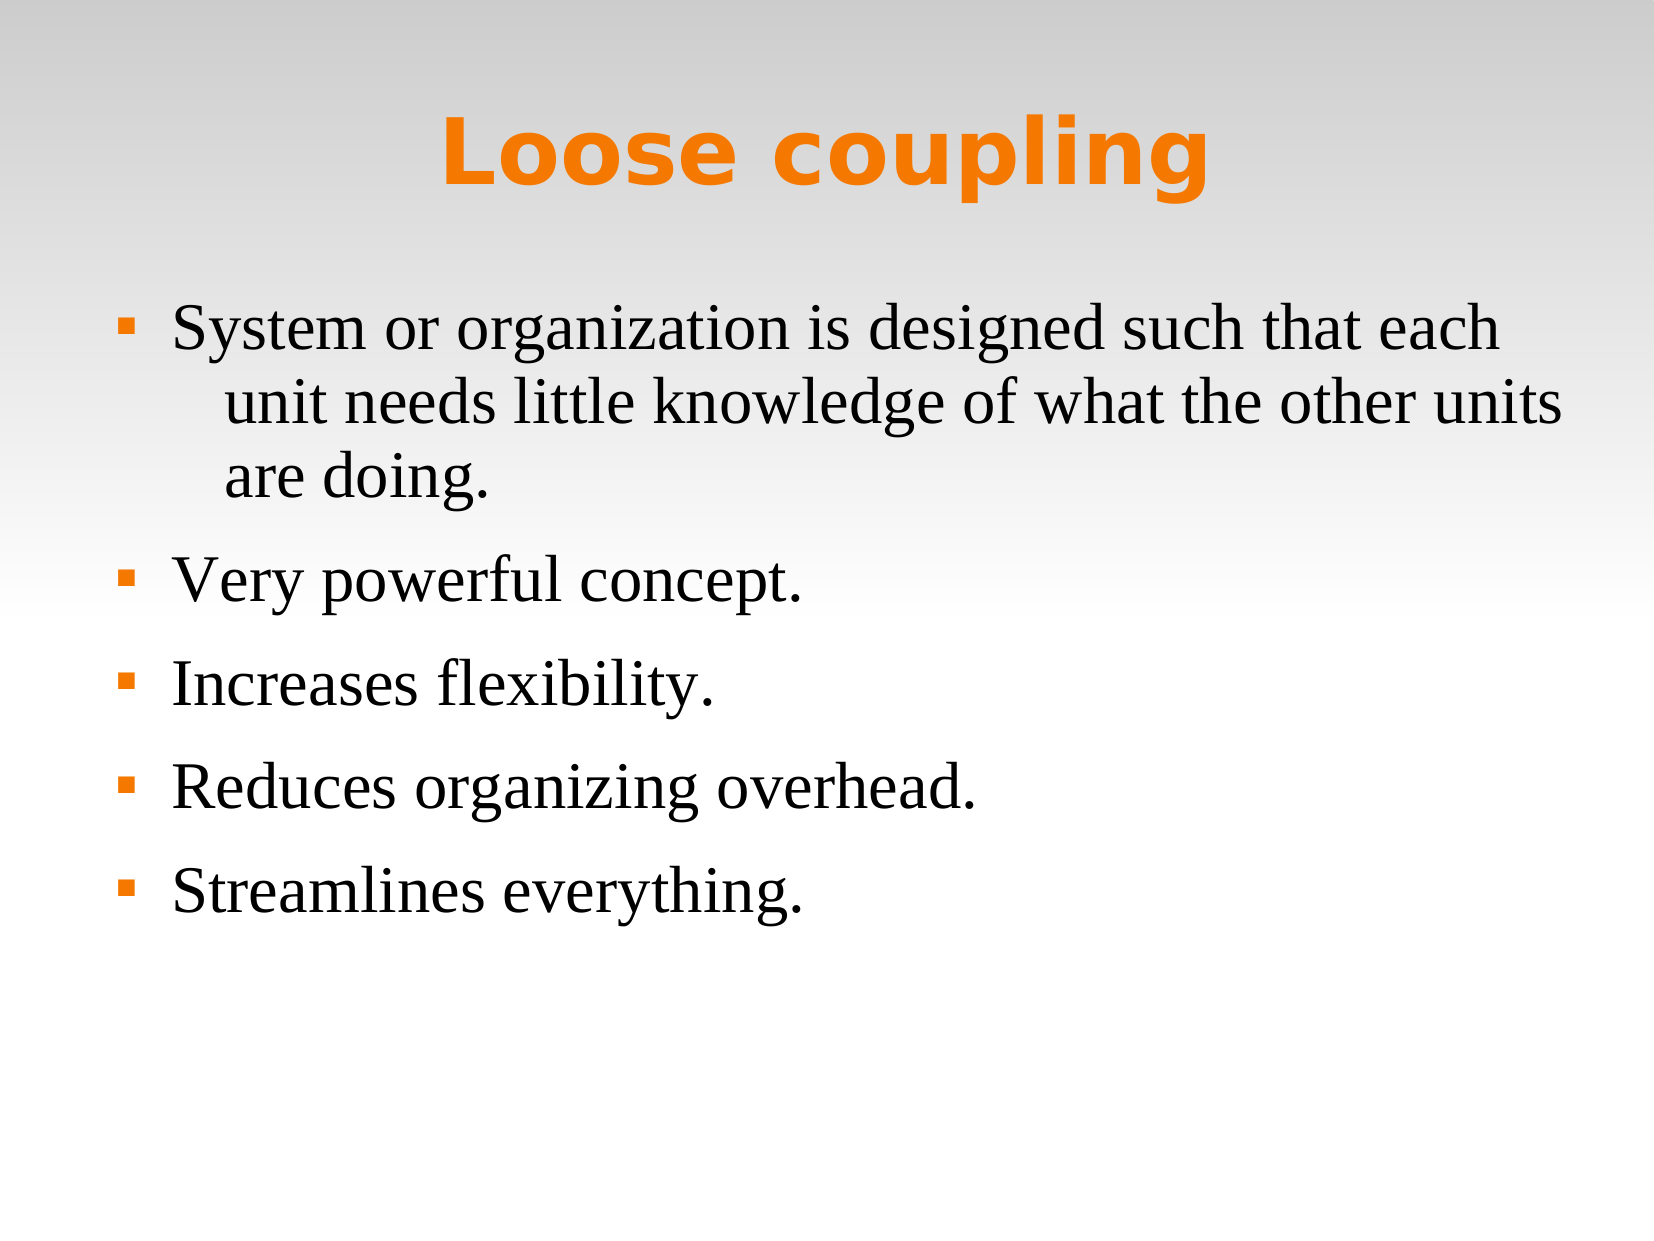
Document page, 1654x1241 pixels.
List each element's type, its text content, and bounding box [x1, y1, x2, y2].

title Loose coupling [82, 56, 1571, 250]
list System or organization is designed such that each unit needs little knowledge of what the other units are doing. Very powerful concept. Increases flexibility. Reduces organizing overhead. Streamlines everything. [82, 290, 1571, 1094]
